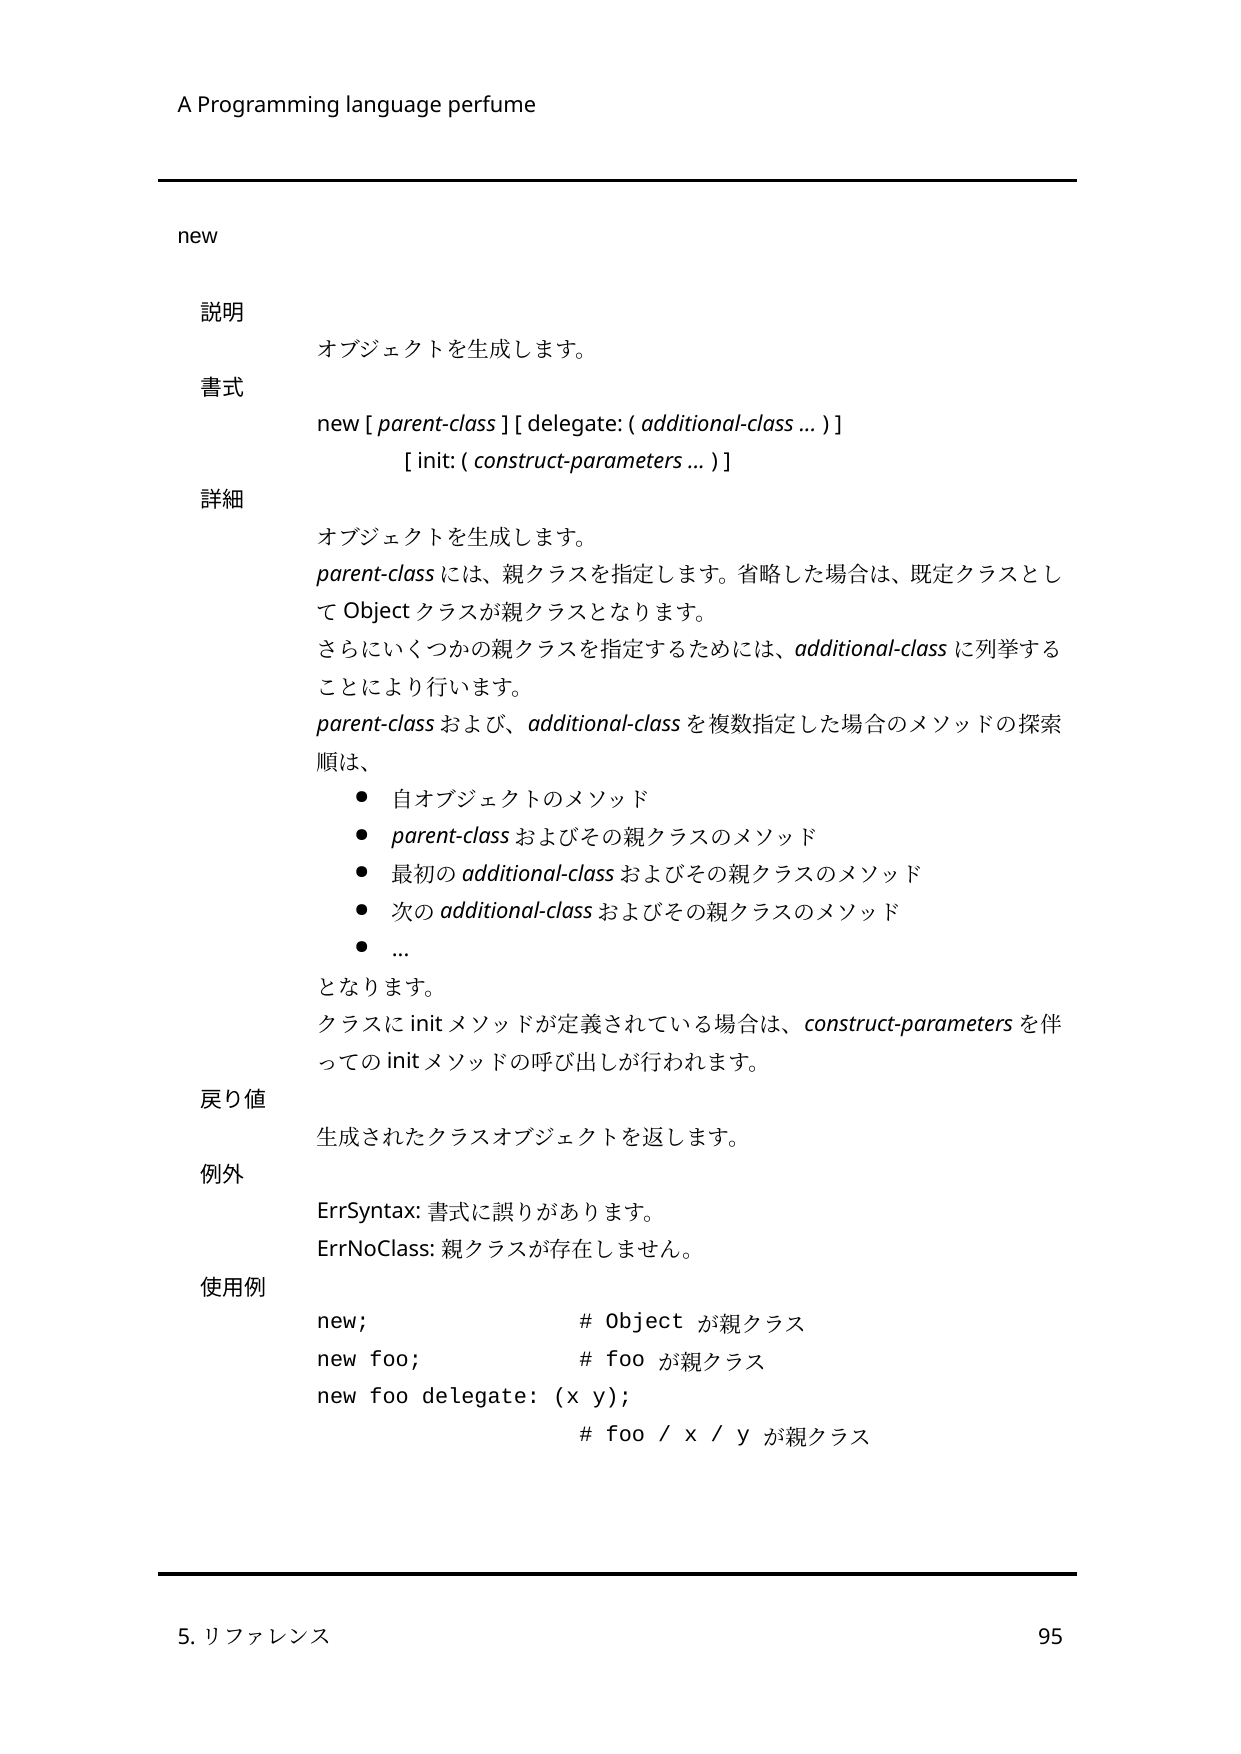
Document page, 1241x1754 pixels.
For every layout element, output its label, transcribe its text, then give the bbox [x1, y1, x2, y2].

table_header 説明 [200, 292, 317, 367]
table_cell ErrSyntax: 書式に誤りがあります。 ErrNoClass: 親クラスが存在しません。 [317, 1154, 1062, 1267]
table_cell new [ parent-class ] [ delegate: ( additional-class ... ) ] [ init: ( construct-parameters ... ) ] [317, 367, 1062, 479]
table_cell 詳細 [200, 479, 317, 1079]
table_cell 使用例 [200, 1267, 317, 1454]
table_header オブジェクトを生成します。 [317, 292, 1062, 367]
subtitle new [177, 217, 1063, 254]
table_cell 例外 [200, 1154, 317, 1267]
table_cell オブジェクトを生成します。 parent-classには、親クラスを指定します。省略した場合は、既定クラスとしてObjectクラスが親クラスとなります。 さらにいくつかの親クラスを指定するためには、additional-class に列挙することにより行います。 parent-classおよび、additional-classを複数指定した場合のメソッドの探索順は、 自オブジェクトのメソッド parent-classおよびその親クラスのメソッド 最初のadditional-classおよびその親クラスのメソッド 次のadditional-classおよびその親クラスのメソッド ... となります。 クラスにinitメソッドが定義されている場合は、construct-parametersを伴ってのinitメソッドの呼び出しが行われます。 [317, 479, 1062, 1079]
table_cell new; # Object が親クラス new foo; # foo が親クラス new foo delegate: (x y); # foo / x / y が親クラス [317, 1267, 1062, 1454]
table_cell 書式 [200, 367, 317, 479]
table_cell 戻り値 [200, 1079, 317, 1154]
table_cell 生成されたクラスオブジェクトを返します。 [317, 1079, 1062, 1154]
